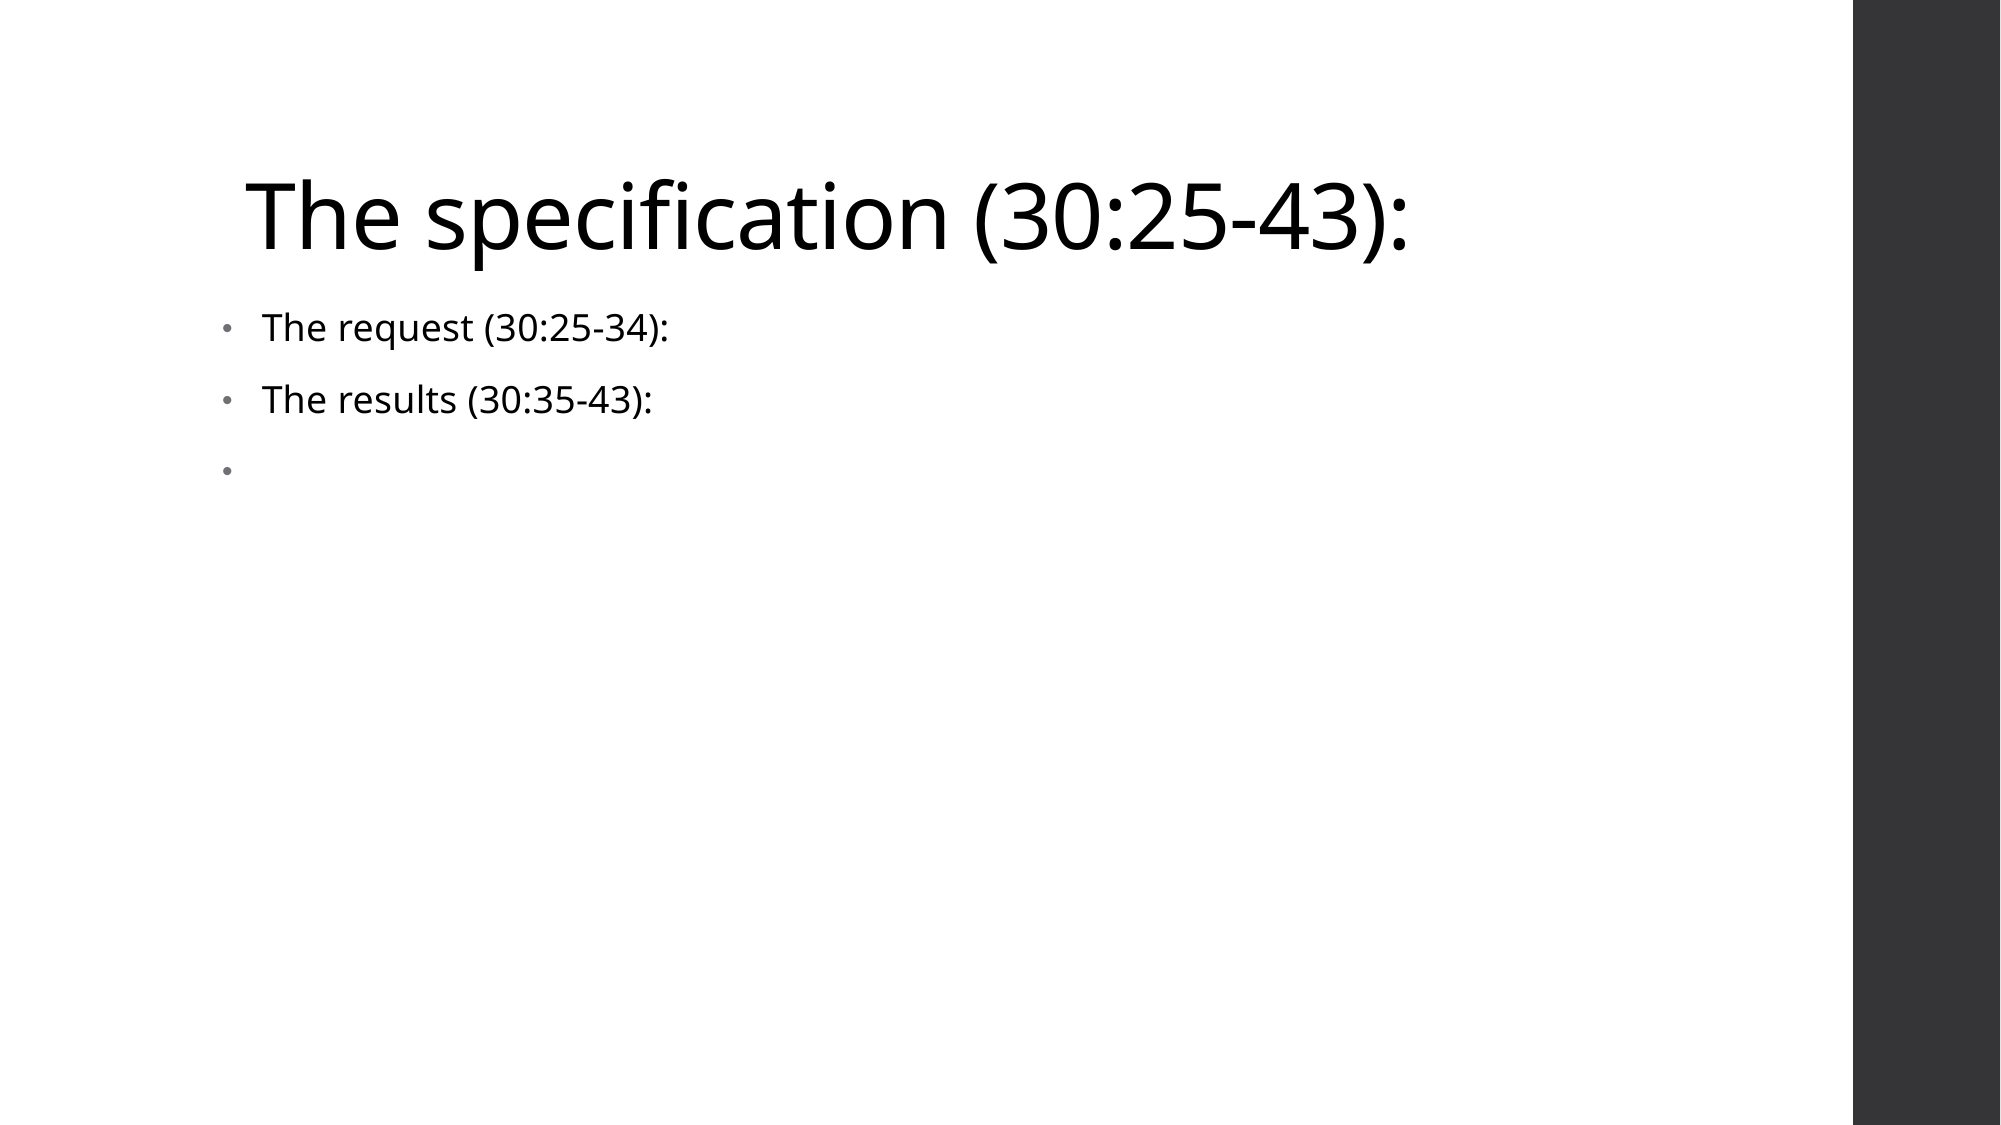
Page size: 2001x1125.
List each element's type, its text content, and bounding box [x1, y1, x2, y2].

title The specification (30:25-43): [206, 60, 1797, 278]
list The request (30:25-34): The results (30:35-43): [206, 299, 1617, 1014]
